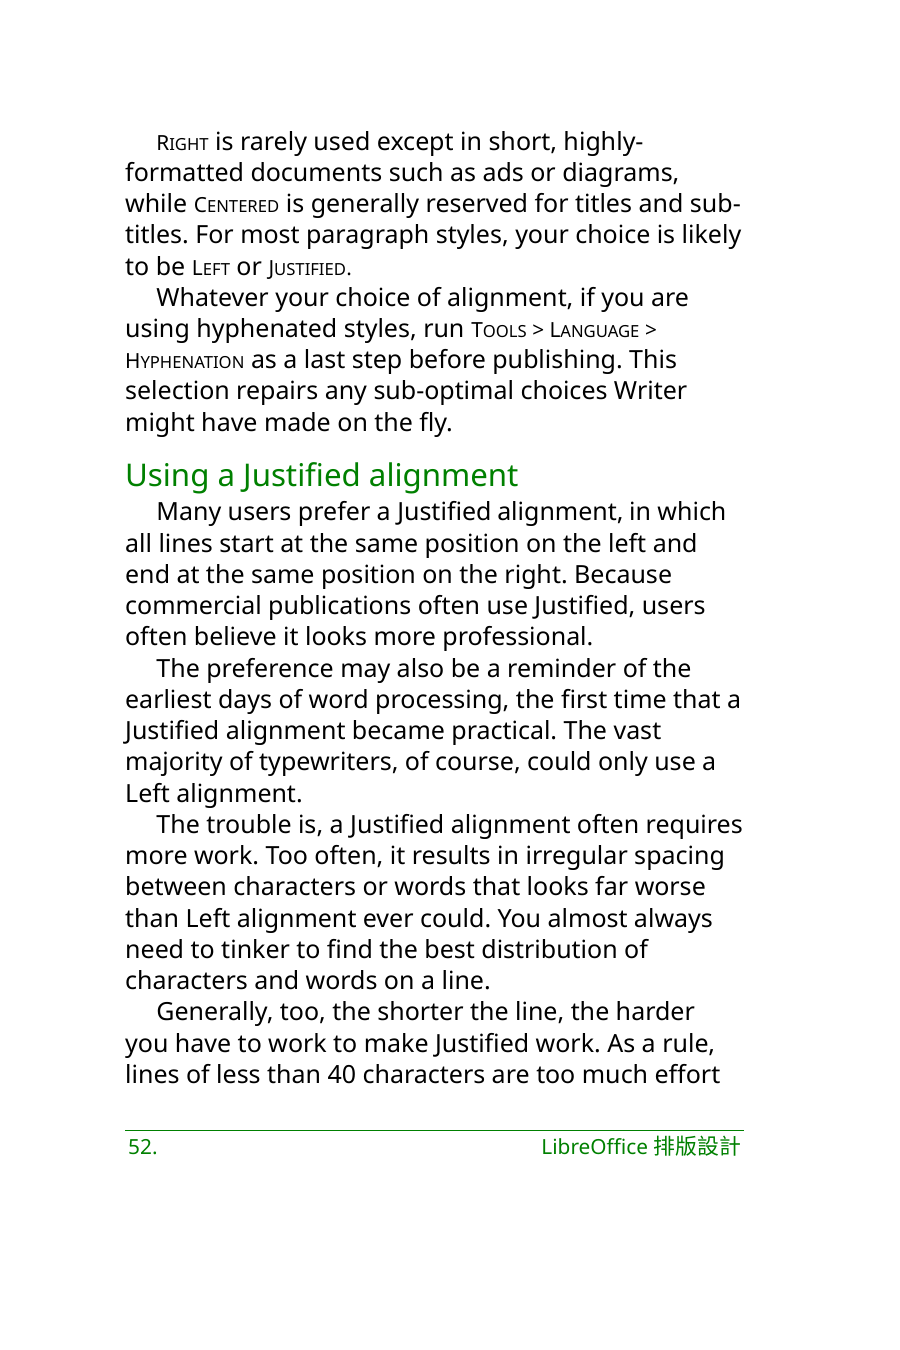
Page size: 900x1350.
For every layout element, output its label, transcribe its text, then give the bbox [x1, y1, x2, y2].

text The trouble is, a Justified alignment often requires more work. Too often, it results in irregular spacing between characters or words that looks far worse than Left alignment ever could. You almost always need to tinker to find the best distribution of characters and words on a line. [125, 808, 744, 996]
text Generally, too, the shorter the line, the harder you have to work to make Justified work. As a rule, lines of less than 40 characters are too much effort [125, 996, 744, 1089]
text Whatever your choice of alignment, if you are using hyphenated styles, run Tools > Language > Hyphenation as a last step before publishing. This selection repairs any sub-optimal choices Writer might have made on the fly. [125, 281, 744, 437]
text The preference may also be a reminder of the earliest days of word processing, the first time that a Justified alignment became practical. The vast majority of typewriters, of course, could only use a Left alignment. [125, 652, 744, 808]
subtitle Using a Justified alignment [125, 453, 744, 496]
text Right is rarely used except in short, highly-formatted documents such as ads or diagrams, while Centered is generally reserved for titles and sub-titles. For most paragraph styles, your choice is likely to be Left or Justified. [125, 125, 744, 281]
text Many users prefer a Justified alignment, in which all lines start at the same position on the left and end at the same position on the right. Because commercial publications often use Justified, users often believe it looks more professional. [125, 496, 744, 652]
